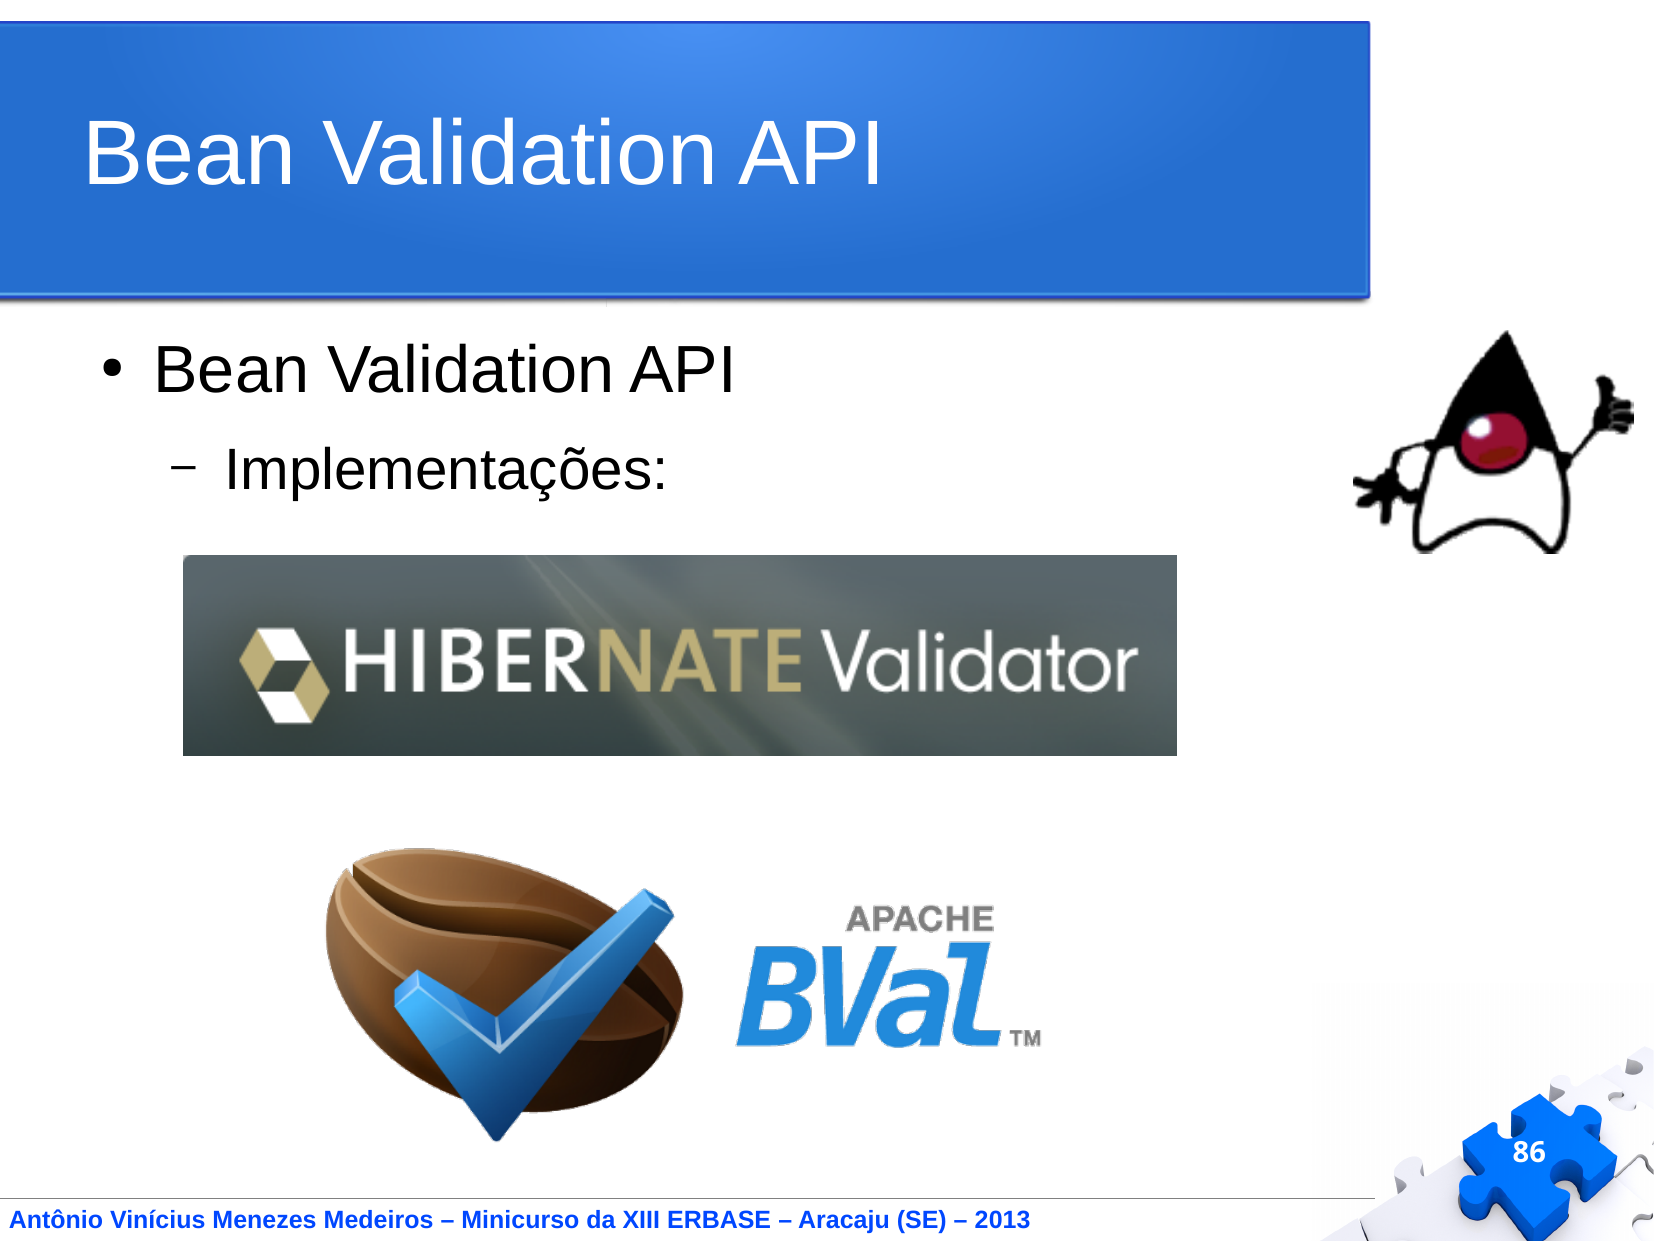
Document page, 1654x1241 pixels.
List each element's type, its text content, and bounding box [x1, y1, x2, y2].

title Bean Validation API [82, 49, 1323, 257]
picture [318, 838, 1052, 1153]
list Bean Validation API Implementações: [82, 332, 1356, 1182]
picture [0, 21, 1375, 307]
picture [183, 555, 1177, 757]
picture [1311, 983, 1654, 1241]
picture [1353, 330, 1634, 554]
